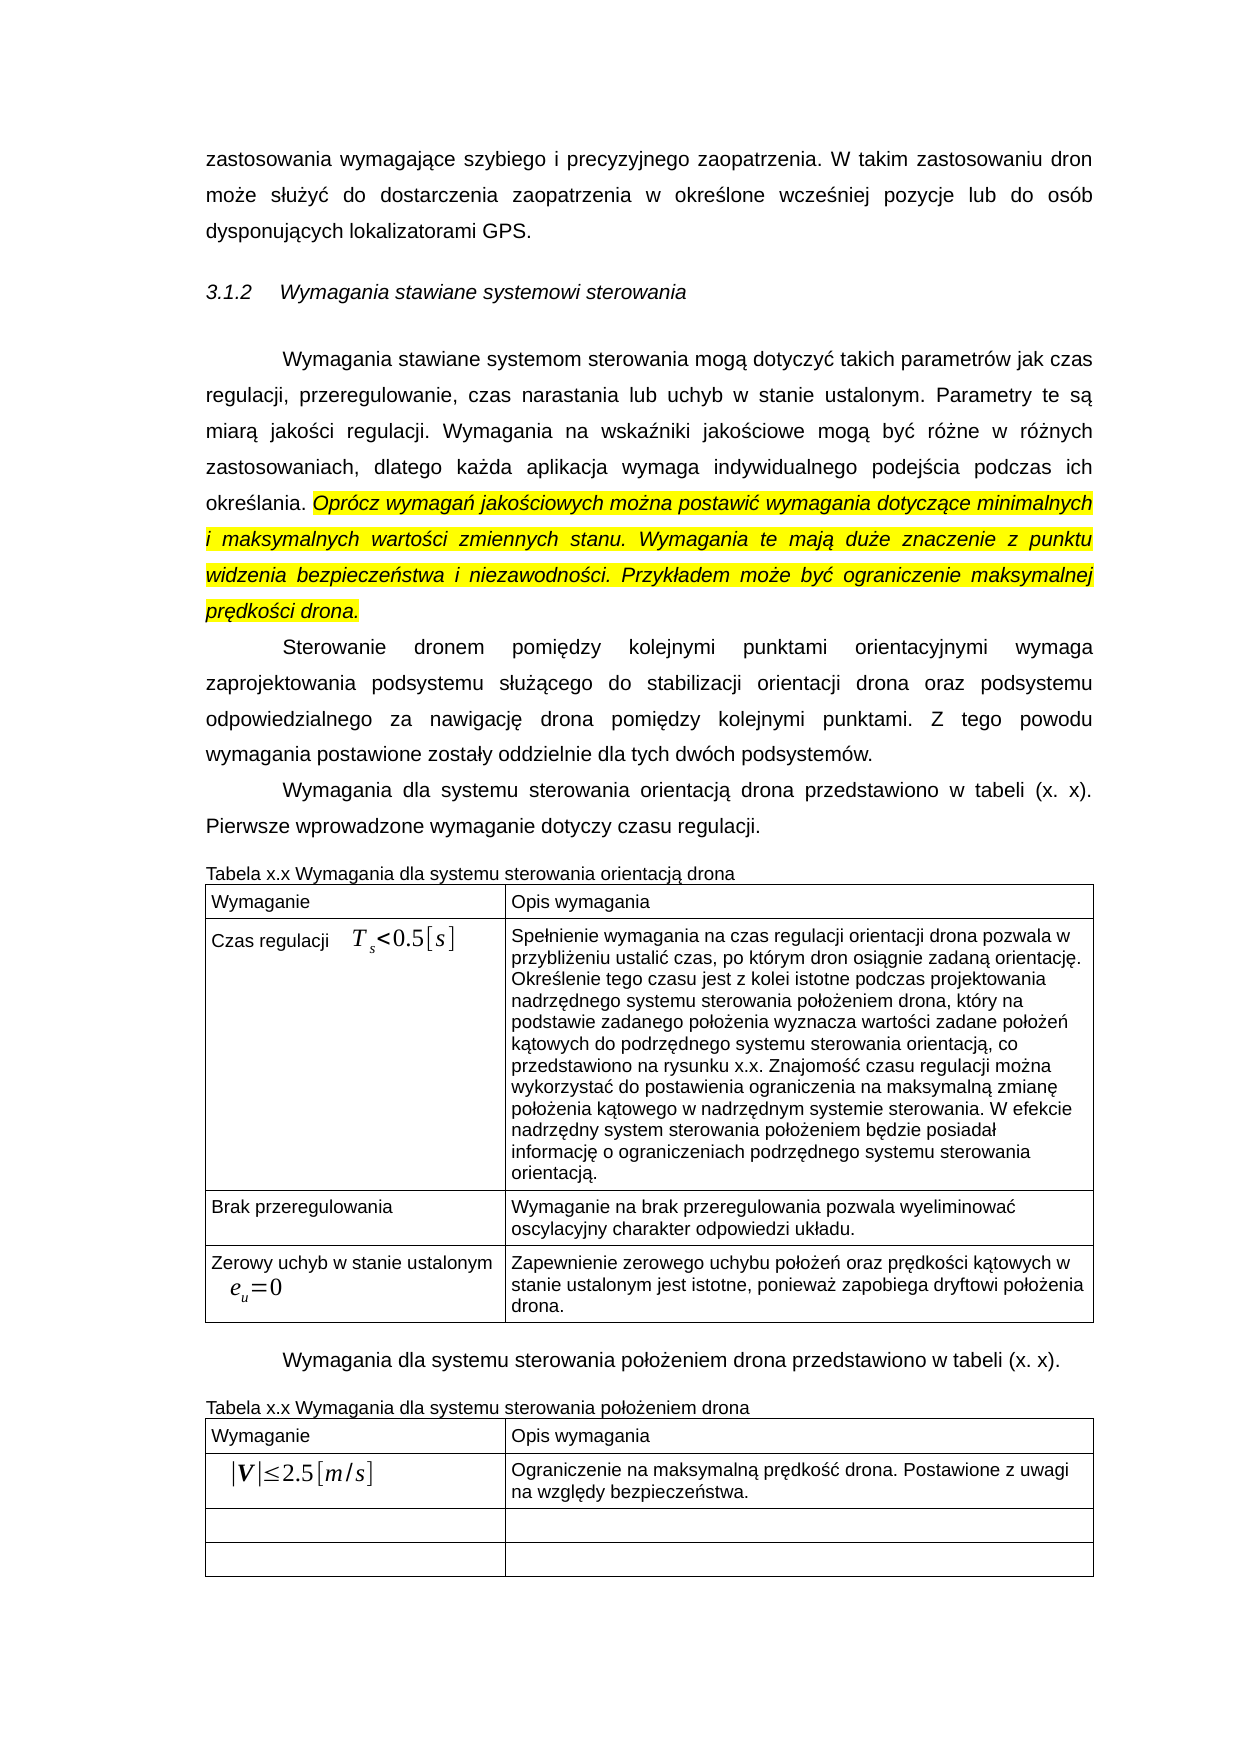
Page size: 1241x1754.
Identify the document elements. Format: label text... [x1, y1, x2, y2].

subtitle Wymagania stawiane systemowi sterowania [206, 280, 1093, 304]
table_header Opis wymagania [506, 1419, 1093, 1452]
text zastosowania wymagające szybiego i precyzyjnego zaopatrzenia. W takim zastosowaniu dron może służyć do dostarczenia zaopatrzenia w określone wcześniej pozycje lub do osób dysponujących lokalizatorami GPS. [206, 147, 1093, 243]
table_cell [506, 1509, 1093, 1542]
table_cell Wymaganie na brak przeregulowania pozwala wyeliminować oscylacyjny charakter odpowiedzi układu. [506, 1191, 1093, 1245]
table_cell [206, 1454, 505, 1508]
table_cell Czas regulacji [206, 919, 505, 1189]
table_header Opis wymagania [506, 885, 1093, 918]
text Tabela x.x Wymagania dla systemu sterowania orientacją drona [206, 863, 1093, 884]
table_cell Zapewnienie zerowego uchybu położeń oraz prędkości kątowych w stanie ustalonym jest istotne, ponieważ zapobiega dryftowi położenia drona. [506, 1246, 1093, 1322]
text Wymagania dla systemu sterowania orientacją drona przedstawiono w tabeli (x. x). Pierwsze wprowadzone wymaganie dotyczy czasu regulacji. [206, 778, 1093, 838]
table_cell Spełnienie wymagania na czas regulacji orientacji drona pozwala w przybliżeniu ustalić czas, po którym dron osiągnie zadaną orientację. Określenie tego czasu jest z kolei istotne podczas projektowania nadrzędnego systemu sterowania położeniem drona, który na podstawie zadanego położenia wyznacza wartości zadane położeń kątowych do podrzędnego systemu sterowania orientacją, co przedstawiono na rysunku x.x. Znajomość czasu regulacji można wykorzystać do postawienia ograniczenia na maksymalną zmianę położenia kątowego w nadrzędnym systemie sterowania. W efekcie nadrzędny system sterowania położeniem będzie posiadał informację o ograniczeniach podrzędnego systemu sterowania orientacją. [506, 919, 1093, 1189]
table_cell [206, 1543, 505, 1576]
table_cell Ograniczenie na maksymalną prędkość drona. Postawione z uwagi na względy bezpieczeństwa. [506, 1454, 1093, 1508]
text Wymagania dla systemu sterowania położeniem drona przedstawiono w tabeli (x. x). [206, 1348, 1093, 1372]
table_cell Zerowy uchyb w stanie ustalonym [206, 1246, 505, 1322]
table_header Wymaganie [206, 885, 505, 918]
text Tabela x.x Wymagania dla systemu sterowania położeniem drona [206, 1397, 1093, 1418]
table_cell [506, 1543, 1093, 1576]
text Sterowanie dronem pomiędzy kolejnymi punktami orientacyjnymi wymaga zaprojektowania podsystemu służącego do stabilizacji orientacji drona oraz podsystemu odpowiedzialnego za nawigację drona pomiędzy kolejnymi punktami. Z tego powodu wymagania postawione zostały oddzielnie dla tych dwóch podsystemów. [206, 634, 1093, 766]
table_cell [206, 1509, 505, 1542]
text Wymagania stawiane systemom sterowania mogą dotyczyć takich parametrów jak czas regulacji, przeregulowanie, czas narastania lub uchyb w stanie ustalonym. Parametry te są miarą jakości regulacji. Wymagania na wskaźniki jakościowe mogą być różne w różnych zastosowaniach, dlatego każda aplikacja wymaga indywidualnego podejścia podczas ich określania. Oprócz wymagań jakościowych można postawić wymagania dotyczące minimalnych i maksymalnych wartości zmiennych stanu. Wymagania te mają duże znaczenie z punktu widzenia bezpieczeństwa i niezawodności. Przykładem może być ograniczenie maksymalnej prędkości drona. [206, 347, 1093, 622]
table_cell Brak przeregulowania [206, 1191, 505, 1245]
table_header Wymaganie [206, 1419, 505, 1452]
